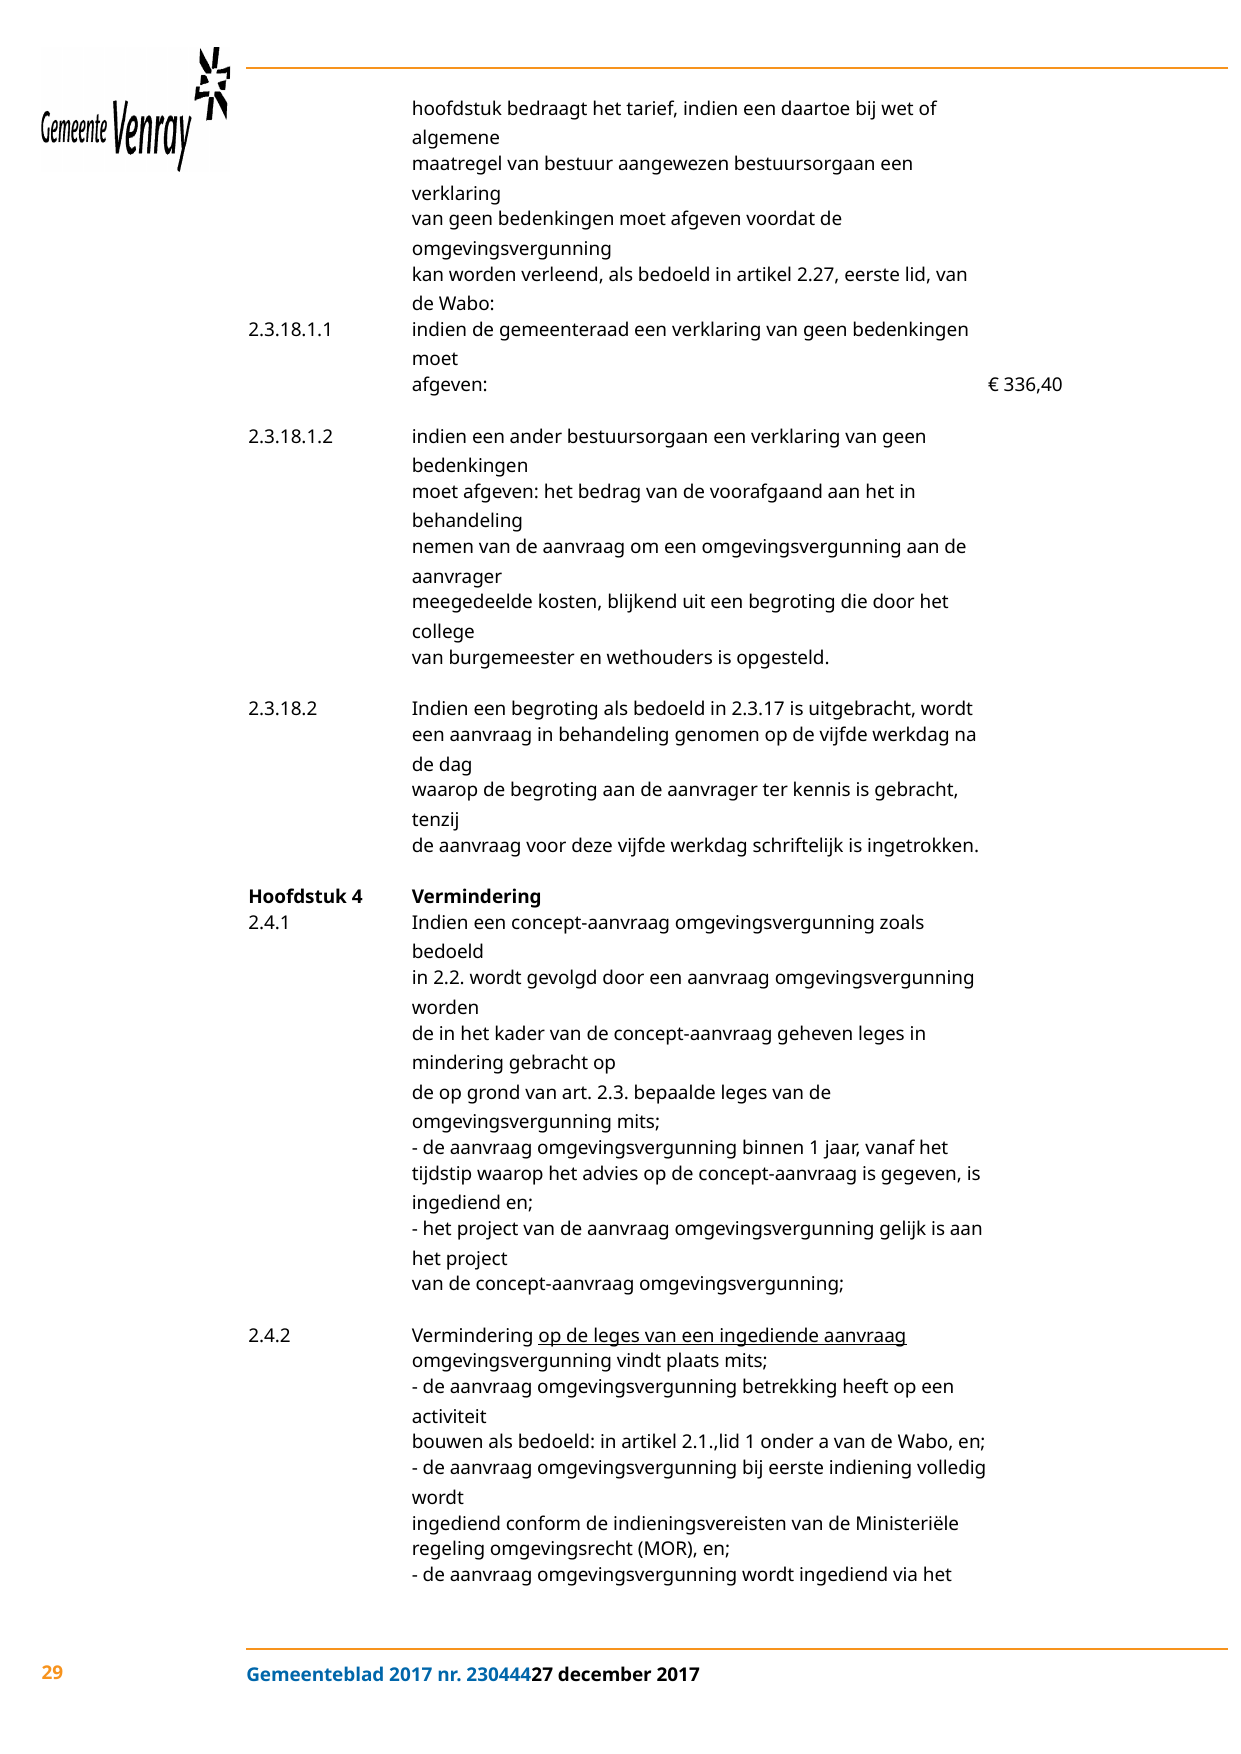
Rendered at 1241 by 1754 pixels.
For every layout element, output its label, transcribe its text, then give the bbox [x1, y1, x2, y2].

table_cell de aanvraag voor deze vijfde werkdag schriftelijk is ingetrokken. [412, 832, 988, 858]
table_cell [988, 644, 1152, 670]
table_cell Hoofdstuk 4 [248, 883, 412, 909]
table_cell [248, 1536, 412, 1561]
table_cell - de aanvraag omgevingsvergunning binnen 1 jaar, vanaf het [412, 1134, 988, 1160]
table_cell [988, 1020, 1152, 1134]
table_cell een aanvraag in behandeling genomen op de vijfde werkdag na de dag [412, 721, 988, 777]
table_cell - de aanvraag omgevingsvergunning bij eerste indiening volledig wordt [412, 1455, 988, 1510]
table_cell [248, 397, 412, 423]
table_cell [988, 423, 1152, 478]
table_cell [988, 696, 1152, 721]
table_cell indien een ander bestuursorgaan een verklaring van geen bedenkingen [412, 423, 988, 478]
table_cell regeling omgevingsrecht (MOR), en; [412, 1536, 988, 1561]
table_cell [248, 1020, 412, 1134]
table_cell [988, 832, 1152, 858]
table_cell [248, 644, 412, 670]
table_cell [248, 964, 412, 1020]
table_cell [988, 1348, 1152, 1373]
table_cell de in het kader van de concept-aanvraag geheven leges in mindering gebracht op de op grond van art. 2.3. bepaalde leges van de omgevingsvergunning mits; [412, 1020, 988, 1134]
table_cell [412, 858, 988, 883]
table_cell Vermindering op de leges van een ingediende aanvraag [412, 1322, 988, 1348]
table_cell [988, 1134, 1152, 1160]
table_cell 2.3.18.1.1 [248, 316, 412, 371]
table_cell [988, 964, 1152, 1020]
table_cell waarop de begroting aan de aanvrager ter kennis is gebracht, tenzij [412, 777, 988, 832]
table_cell [988, 1536, 1152, 1561]
table_cell [988, 1455, 1152, 1510]
table_cell maatregel van bestuur aangewezen bestuursorgaan een verklaring [412, 150, 988, 205]
table_cell [988, 1374, 1152, 1429]
table_cell 2.3.18.2 [248, 696, 412, 721]
table_cell [248, 1561, 412, 1587]
table_cell [988, 721, 1152, 777]
table_cell [988, 1215, 1152, 1271]
table_cell [248, 670, 412, 696]
table_cell [988, 589, 1152, 644]
table_cell 2.3.18.1.2 [248, 423, 412, 478]
table_cell [248, 1510, 412, 1536]
table_cell [248, 589, 412, 644]
table_cell [988, 261, 1152, 316]
table_cell Indien een begroting als bedoeld in 2.3.17 is uitgebracht, wordt [412, 696, 988, 721]
table_cell [988, 1296, 1152, 1322]
table_cell [248, 95, 412, 150]
table_cell 2.4.1 [248, 909, 412, 964]
table_cell [248, 832, 412, 858]
table_cell in 2.2. wordt gevolgd door een aanvraag omgevingsvergunning worden [412, 964, 988, 1020]
table_cell kan worden verleend, als bedoeld in artikel 2.27, eerste lid, van de Wabo: [412, 261, 988, 316]
table_cell - de aanvraag omgevingsvergunning wordt ingediend via het [412, 1561, 988, 1587]
table_cell van de concept-aanvraag omgevingsvergunning; [412, 1271, 988, 1296]
table_cell [988, 1160, 1152, 1215]
table_cell [248, 777, 412, 832]
table_cell afgeven: [412, 371, 988, 397]
table_cell [988, 316, 1152, 371]
table_cell [248, 150, 412, 205]
table_cell [988, 858, 1152, 883]
table_cell [248, 1429, 412, 1454]
table_cell [988, 397, 1152, 423]
table_cell tijdstip waarop het advies op de concept-aanvraag is gegeven, is ingediend en; [412, 1160, 988, 1215]
table_cell indien de gemeenteraad een verklaring van geen bedenkingen moet [412, 316, 988, 371]
table_cell [248, 261, 412, 316]
table_cell [988, 1429, 1152, 1454]
table_cell meegedeelde kosten, blijkend uit een begroting die door het college [412, 589, 988, 644]
table_cell [248, 1134, 412, 1160]
table_cell [988, 205, 1152, 261]
table_cell [988, 1510, 1152, 1536]
table_cell [988, 150, 1152, 205]
table_cell [248, 1160, 412, 1215]
table_cell - de aanvraag omgevingsvergunning betrekking heeft op een activiteit [412, 1374, 988, 1429]
table_cell hoofdstuk bedraagt het tarief, indien een daartoe bij wet of algemene [412, 95, 988, 150]
table_cell [988, 670, 1152, 696]
picture [41, 47, 231, 172]
table_cell [412, 397, 988, 423]
table_cell bouwen als bedoeld: in artikel 2.1.,lid 1 onder a van de Wabo, en; [412, 1429, 988, 1454]
table_cell [412, 1296, 988, 1322]
table_cell [248, 721, 412, 777]
table_cell [988, 1271, 1152, 1296]
table_cell [412, 670, 988, 696]
table_cell omgevingsvergunning vindt plaats mits; [412, 1348, 988, 1373]
table_cell [988, 478, 1152, 533]
table_cell [988, 1561, 1152, 1587]
table_cell [248, 205, 412, 261]
table_cell [988, 909, 1152, 964]
table_cell Vermindering [412, 883, 988, 909]
table_cell [248, 1455, 412, 1510]
table_cell [988, 1322, 1152, 1348]
table_cell [248, 1374, 412, 1429]
table_cell € 336,40 [988, 371, 1152, 397]
table_cell ingediend conform de indieningsvereisten van de Ministeriële [412, 1510, 988, 1536]
table_cell [248, 478, 412, 533]
table_cell van geen bedenkingen moet afgeven voordat de omgevingsvergunning [412, 205, 988, 261]
table_cell van burgemeester en wethouders is opgesteld. [412, 644, 988, 670]
table_cell [988, 777, 1152, 832]
table_cell [248, 858, 412, 883]
table_cell [988, 534, 1152, 589]
table_cell Indien een concept-aanvraag omgevingsvergunning zoals bedoeld [412, 909, 988, 964]
table_cell [248, 534, 412, 589]
table_cell [248, 1348, 412, 1373]
table_cell nemen van de aanvraag om een omgevingsvergunning aan de aanvrager [412, 534, 988, 589]
table_cell [248, 1296, 412, 1322]
table_cell [248, 1271, 412, 1296]
table_cell [988, 95, 1152, 150]
table_cell 2.4.2 [248, 1322, 412, 1348]
table_cell - het project van de aanvraag omgevingsvergunning gelijk is aan het project [412, 1215, 988, 1271]
table_cell moet afgeven: het bedrag van de voorafgaand aan het in behandeling [412, 478, 988, 533]
table_cell [248, 1215, 412, 1271]
table_cell [988, 883, 1152, 909]
table_cell [248, 371, 412, 397]
